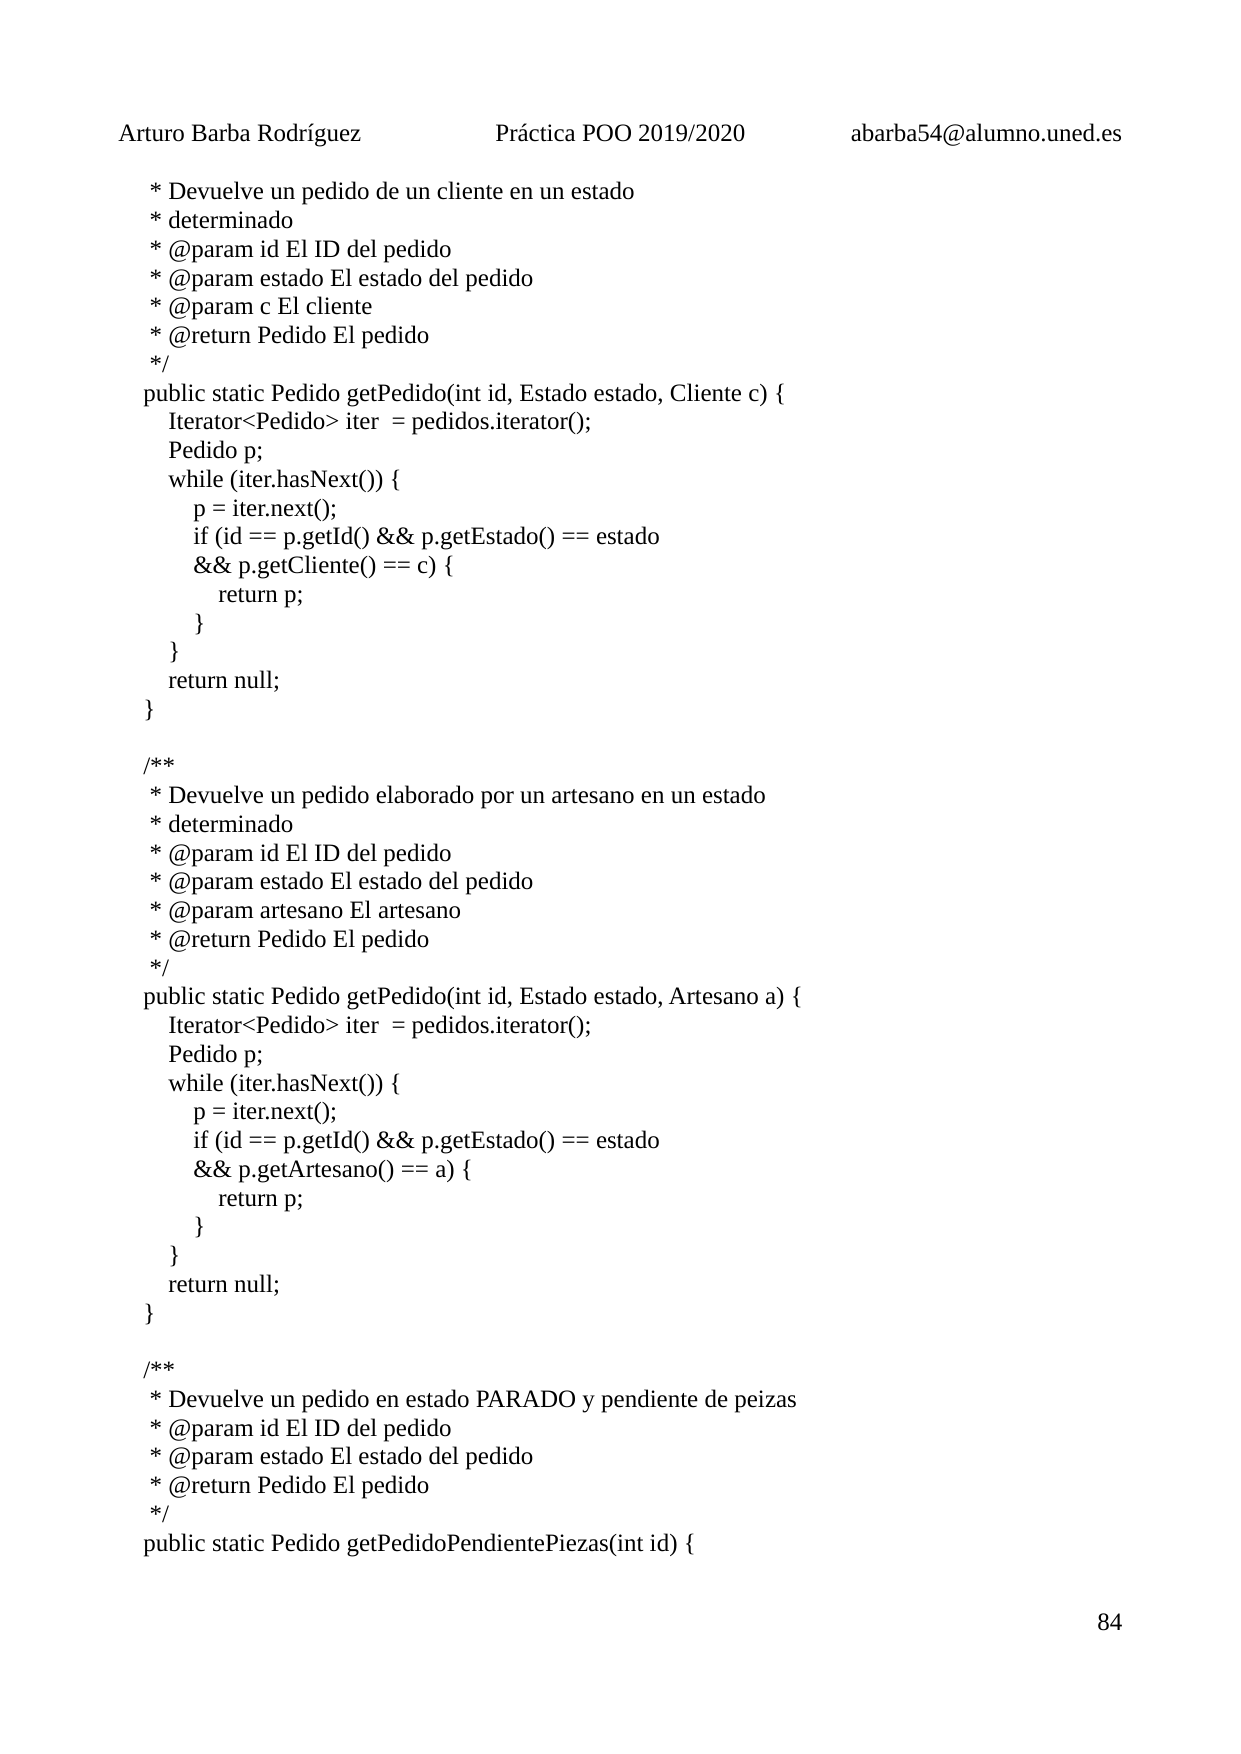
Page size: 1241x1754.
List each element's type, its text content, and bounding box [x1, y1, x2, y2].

text Iterator<Pedido> iter = pedidos.iterator(); [118, 1010, 1122, 1039]
text * @param estado El estado del pedido [118, 263, 1122, 291]
text * @param estado El estado del pedido [118, 1441, 1122, 1470]
text * @param estado El estado del pedido [118, 866, 1122, 895]
text * Devuelve un pedido elaborado por un artesano en un estado [118, 780, 1122, 809]
text } [118, 608, 1122, 636]
text p = iter.next(); [118, 1096, 1122, 1125]
text && p.getArtesano() == a) { [118, 1154, 1122, 1183]
text public static Pedido getPedido(int id, Estado estado, Artesano a) { [118, 981, 1122, 1010]
text /** [118, 751, 1122, 780]
text return null; [118, 665, 1122, 694]
text if (id == p.getId() && p.getEstado() == estado [118, 1125, 1122, 1154]
text * @param c El cliente [118, 291, 1122, 320]
text * determinado [118, 809, 1122, 838]
text * Devuelve un pedido de un cliente en un estado [118, 176, 1122, 205]
text && p.getCliente() == c) { [118, 550, 1122, 579]
text return null; [118, 1269, 1122, 1298]
text * @param id El ID del pedido [118, 838, 1122, 866]
text while (iter.hasNext()) { [118, 464, 1122, 493]
text } [118, 1211, 1122, 1240]
text public static Pedido getPedidoPendientePiezas(int id) { [118, 1528, 1122, 1556]
text Pedido p; [118, 1039, 1122, 1068]
text Iterator<Pedido> iter = pedidos.iterator(); [118, 406, 1122, 435]
text * @return Pedido El pedido [118, 924, 1122, 953]
text */ [118, 1499, 1122, 1528]
text * @return Pedido El pedido [118, 1470, 1122, 1499]
text } [118, 636, 1122, 665]
text if (id == p.getId() && p.getEstado() == estado [118, 521, 1122, 550]
text * determinado [118, 205, 1122, 234]
text /** [118, 1355, 1122, 1384]
text } [118, 1298, 1122, 1326]
text * @param artesano El artesano [118, 895, 1122, 924]
text } [118, 694, 1122, 723]
text * Devuelve un pedido en estado PARADO y pendiente de peizas [118, 1384, 1122, 1413]
text * @param id El ID del pedido [118, 234, 1122, 263]
text while (iter.hasNext()) { [118, 1068, 1122, 1096]
text * @return Pedido El pedido [118, 320, 1122, 349]
text return p; [118, 1183, 1122, 1211]
text } [118, 1240, 1122, 1269]
text */ [118, 953, 1122, 981]
text Pedido p; [118, 435, 1122, 464]
text */ [118, 349, 1122, 378]
text public static Pedido getPedido(int id, Estado estado, Cliente c) { [118, 378, 1122, 406]
text * @param id El ID del pedido [118, 1413, 1122, 1441]
text return p; [118, 579, 1122, 608]
text p = iter.next(); [118, 493, 1122, 521]
